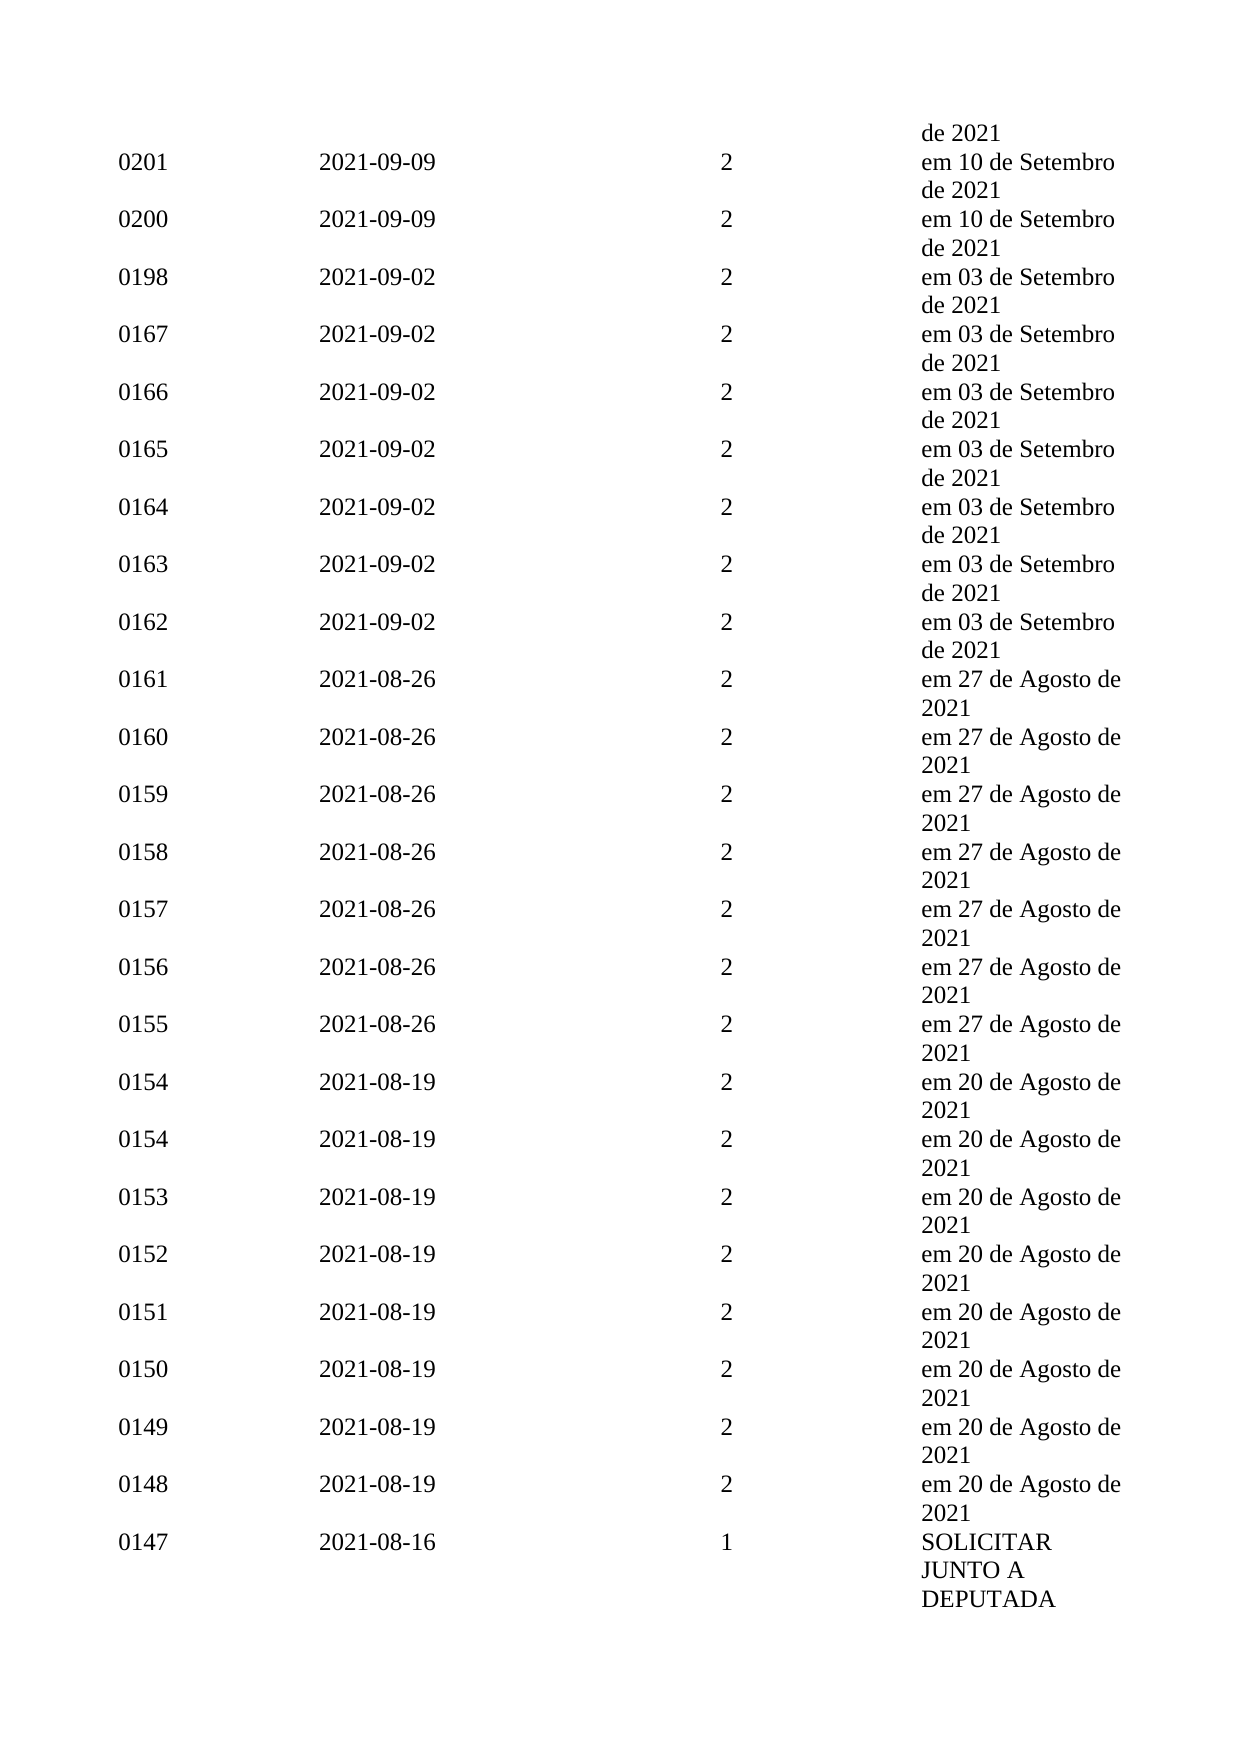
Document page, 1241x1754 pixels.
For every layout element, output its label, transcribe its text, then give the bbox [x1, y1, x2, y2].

table_cell [520, 1297, 720, 1354]
table_cell 2021-08-26 [319, 779, 519, 837]
table_cell [319, 118, 519, 147]
table_cell 2021-08-26 [319, 664, 519, 722]
table_cell [520, 607, 720, 664]
table_cell [520, 262, 720, 319]
table_cell 0154 [118, 1067, 319, 1124]
table_cell 2 [720, 1124, 921, 1182]
table_cell 2 [720, 722, 921, 779]
table_cell em 03 de Setembro de 2021 [921, 492, 1122, 549]
table_cell em 20 de Agosto de 2021 [921, 1067, 1122, 1124]
table_cell [520, 1182, 720, 1239]
table_cell em 20 de Agosto de 2021 [921, 1124, 1122, 1182]
table_cell 2021-08-26 [319, 837, 519, 894]
table_cell em 03 de Setembro de 2021 [921, 262, 1122, 319]
table_cell em 27 de Agosto de 2021 [921, 837, 1122, 894]
table_cell 2 [720, 1412, 921, 1469]
table_cell em 20 de Agosto de 2021 [921, 1354, 1122, 1412]
table_cell 2021-08-19 [319, 1182, 519, 1239]
table_cell 2021-08-19 [319, 1469, 519, 1527]
table_cell [520, 952, 720, 1009]
table_cell [520, 1412, 720, 1469]
table_cell 2021-08-19 [319, 1124, 519, 1182]
table_cell [520, 1124, 720, 1182]
table_cell 2021-08-26 [319, 894, 519, 952]
table_cell em 03 de Setembro de 2021 [921, 377, 1122, 434]
table_cell 2 [720, 1067, 921, 1124]
table_cell em 27 de Agosto de 2021 [921, 894, 1122, 952]
table_cell 0155 [118, 1009, 319, 1067]
table_cell em 20 de Agosto de 2021 [921, 1239, 1122, 1297]
table_cell 0161 [118, 664, 319, 722]
table_cell em 03 de Setembro de 2021 [921, 319, 1122, 377]
table_cell 2021-09-09 [319, 147, 519, 204]
table_cell [520, 492, 720, 549]
table_cell 0200 [118, 204, 319, 262]
table_cell em 27 de Agosto de 2021 [921, 664, 1122, 722]
table_cell 2 [720, 952, 921, 1009]
table_cell 0160 [118, 722, 319, 779]
table_cell [520, 837, 720, 894]
table_cell [520, 894, 720, 952]
table_cell 0147 [118, 1527, 319, 1613]
table_cell 2 [720, 1182, 921, 1239]
table_cell 2021-09-02 [319, 492, 519, 549]
table_cell 2021-08-26 [319, 952, 519, 1009]
table_cell 0164 [118, 492, 319, 549]
table_cell 0165 [118, 434, 319, 492]
table_cell 2021-09-02 [319, 607, 519, 664]
table_cell 2021-09-02 [319, 262, 519, 319]
table_cell em 10 de Setembro de 2021 [921, 204, 1122, 262]
table_cell em 20 de Agosto de 2021 [921, 1412, 1122, 1469]
table_cell 2021-08-26 [319, 1009, 519, 1067]
table_cell 2 [720, 262, 921, 319]
table_cell 2 [720, 147, 921, 204]
table_cell [520, 1354, 720, 1412]
table_cell 2 [720, 1469, 921, 1527]
table_cell 2 [720, 1354, 921, 1412]
table_cell 2 [720, 1297, 921, 1354]
table_cell 0162 [118, 607, 319, 664]
table_cell em 27 de Agosto de 2021 [921, 952, 1122, 1009]
table_cell 2021-08-16 [319, 1527, 519, 1613]
table_cell [520, 377, 720, 434]
table_cell 2 [720, 492, 921, 549]
table_cell 0154 [118, 1124, 319, 1182]
table_cell 2 [720, 779, 921, 837]
table_cell 2 [720, 319, 921, 377]
table_cell [520, 1469, 720, 1527]
table_cell 2 [720, 1239, 921, 1297]
table_cell 2021-08-19 [319, 1239, 519, 1297]
table_cell 2 [720, 377, 921, 434]
table_cell [520, 1239, 720, 1297]
table_cell em 03 de Setembro de 2021 [921, 607, 1122, 664]
table_cell em 20 de Agosto de 2021 [921, 1297, 1122, 1354]
table_cell [520, 434, 720, 492]
table_cell 0159 [118, 779, 319, 837]
table_cell [520, 204, 720, 262]
table_cell [520, 1067, 720, 1124]
table_cell 2021-08-19 [319, 1067, 519, 1124]
table_cell em 10 de Setembro de 2021 [921, 147, 1122, 204]
table_cell [520, 664, 720, 722]
table_cell em 20 de Agosto de 2021 [921, 1182, 1122, 1239]
table_cell 0163 [118, 549, 319, 607]
table_cell 2021-08-26 [319, 722, 519, 779]
table_cell de 2021 [921, 118, 1122, 147]
table_cell 0198 [118, 262, 319, 319]
table_cell 2 [720, 837, 921, 894]
table_cell em 27 de Agosto de 2021 [921, 1009, 1122, 1067]
table_cell [520, 779, 720, 837]
table_cell 0153 [118, 1182, 319, 1239]
table_cell 0156 [118, 952, 319, 1009]
table_cell 0151 [118, 1297, 319, 1354]
table_cell 0201 [118, 147, 319, 204]
table_cell 2 [720, 607, 921, 664]
table_cell 2 [720, 664, 921, 722]
table_cell 2 [720, 204, 921, 262]
table_cell 2021-09-02 [319, 549, 519, 607]
table_cell [520, 1527, 720, 1613]
table_cell 0157 [118, 894, 319, 952]
table_cell 2021-09-02 [319, 319, 519, 377]
table_cell 2021-08-19 [319, 1412, 519, 1469]
table_cell 0158 [118, 837, 319, 894]
table_cell 1 [720, 1527, 921, 1613]
table_cell [520, 319, 720, 377]
table_cell em 27 de Agosto de 2021 [921, 779, 1122, 837]
table_cell 2 [720, 1009, 921, 1067]
table_cell em 03 de Setembro de 2021 [921, 549, 1122, 607]
table_cell 2 [720, 434, 921, 492]
table_cell 2 [720, 549, 921, 607]
table_cell 2 [720, 894, 921, 952]
table_cell [520, 1009, 720, 1067]
table_cell 0148 [118, 1469, 319, 1527]
table_cell [720, 118, 921, 147]
table_cell [520, 722, 720, 779]
table_cell SOLICITAR JUNTO A DEPUTADA [921, 1527, 1122, 1613]
table_cell em 03 de Setembro de 2021 [921, 434, 1122, 492]
table_cell 0149 [118, 1412, 319, 1469]
table_cell 2021-08-19 [319, 1297, 519, 1354]
table_cell 2021-08-19 [319, 1354, 519, 1412]
table_cell [520, 549, 720, 607]
table_cell [118, 118, 319, 147]
table_cell em 20 de Agosto de 2021 [921, 1469, 1122, 1527]
table_cell 2021-09-09 [319, 204, 519, 262]
table_cell [520, 118, 720, 147]
table_cell 0167 [118, 319, 319, 377]
table_cell [520, 147, 720, 204]
table_cell em 27 de Agosto de 2021 [921, 722, 1122, 779]
table_cell 0150 [118, 1354, 319, 1412]
table_cell 0152 [118, 1239, 319, 1297]
table_cell 0166 [118, 377, 319, 434]
table_cell 2021-09-02 [319, 377, 519, 434]
table_cell 2021-09-02 [319, 434, 519, 492]
